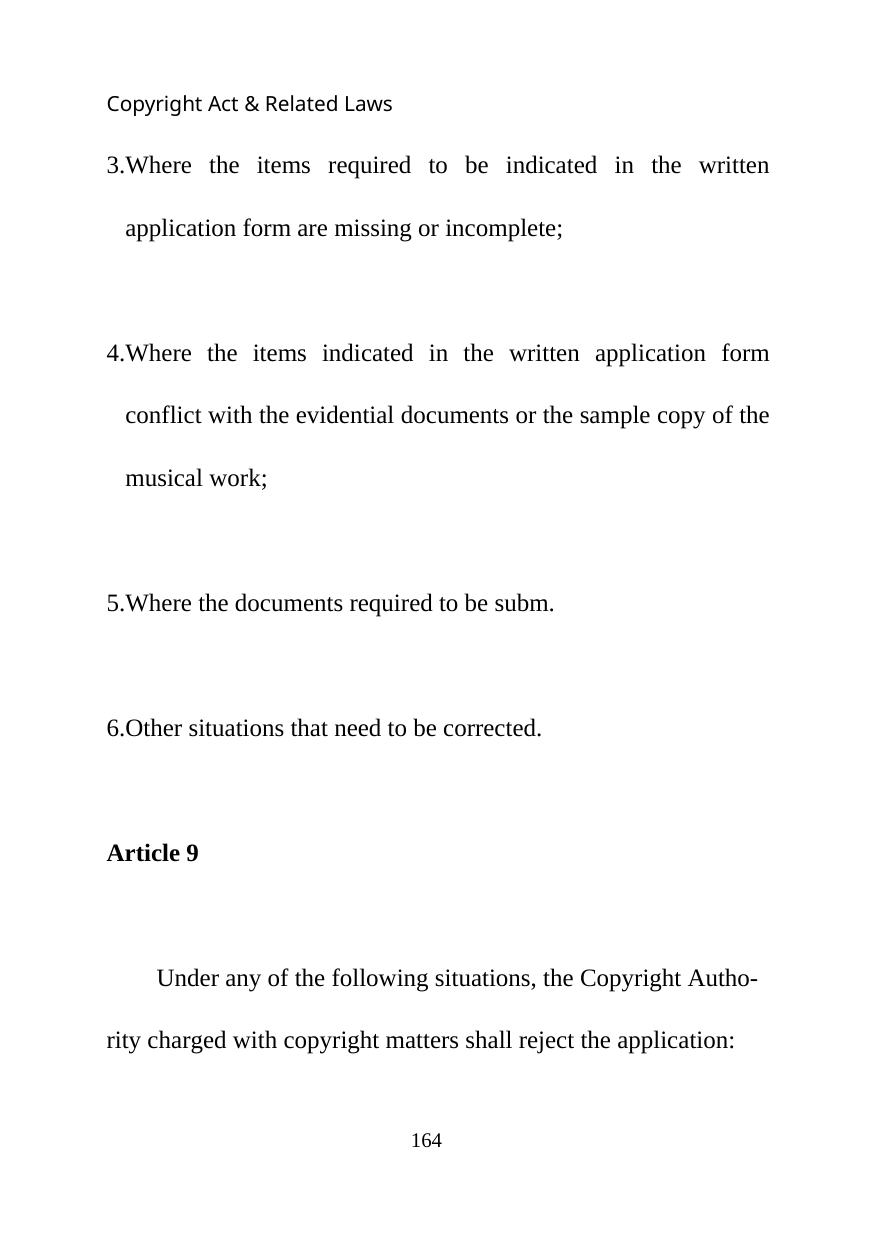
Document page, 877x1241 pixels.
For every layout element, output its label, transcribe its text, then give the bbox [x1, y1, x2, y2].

text 3.Where the items required to be indicated in the written application form are missing or incomplete; [106, 123, 771, 248]
text 4.Where the items indicated in the written application form conflict with the evidential documents or the sample copy of the musical work; [106, 310, 771, 498]
text 6.Other situations that need to be corrected. [106, 685, 771, 748]
text rity charged with copyright matters shall reject the application: [106, 998, 771, 1060]
text 5.Where the documents required to be subm. [106, 560, 771, 623]
text Under any of the following situations, the Copyright Autho- [106, 935, 771, 998]
text Article 9 [106, 810, 771, 873]
